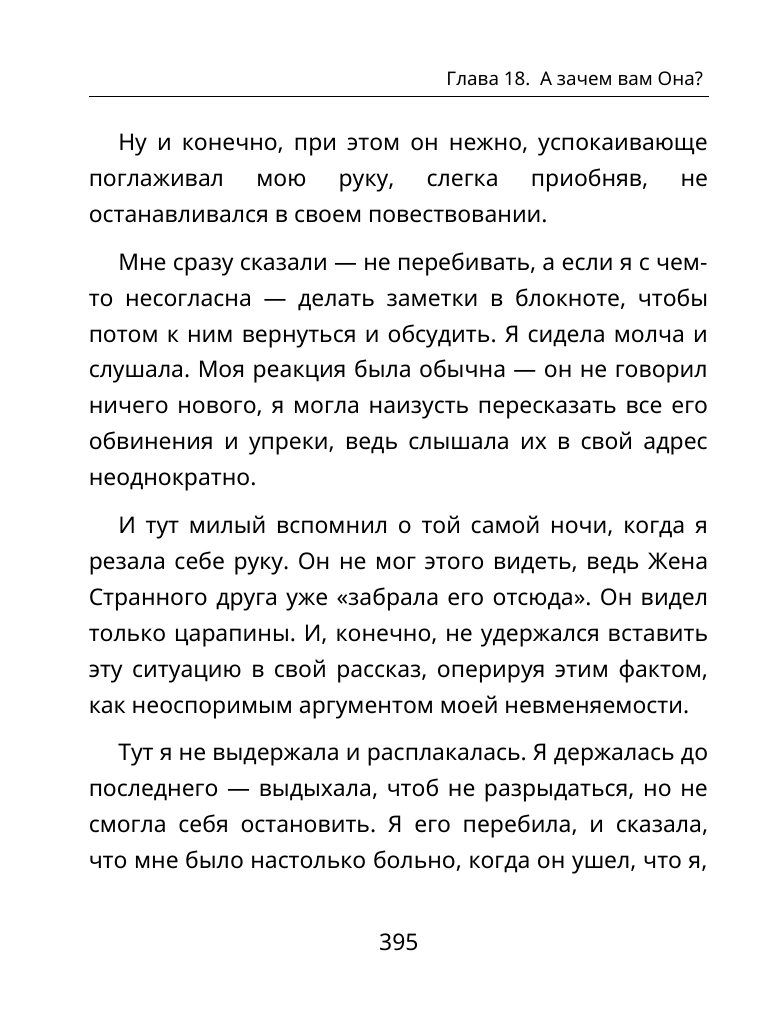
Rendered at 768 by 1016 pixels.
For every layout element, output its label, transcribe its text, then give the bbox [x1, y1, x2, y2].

text Тут я не выдержала и расплакалась. Я держалась до последнего — выдыхала, чтоб не разрыдаться, но не смогла себя остановить. Я его перебила, и сказала, что мне было настолько больно, когда он ушел, что я, [88, 736, 709, 875]
text Мне сразу сказали — не перебивать, а если я с чем-то несогласна — делать заметки в блокноте, чтобы потом к ним вернуться и обсудить. Я сидела молча и слушала. Моя реакция была обычна — он не говорил ничего нового, я могла наизусть пересказать все его обвинения и упреки, ведь слышала их в свой адрес неоднократно. [88, 246, 709, 492]
text И тут милый вспомнил о той самой ночи, когда я резала себе руку. Он не мог этого видеть, ведь Жена Странного друга уже «забрала его отсюда». Он видел только царапины. И, конечно, не удержался вставить эту ситуацию в свой рассказ, оперируя этим фактом, как неоспоримым аргументом моей невменяемости. [88, 509, 709, 720]
text Ну и конечно, при этом он нежно, успокаивающе поглаживал мою руку, слегка приобняв, не останавливался в своем повествовании. [88, 126, 709, 229]
